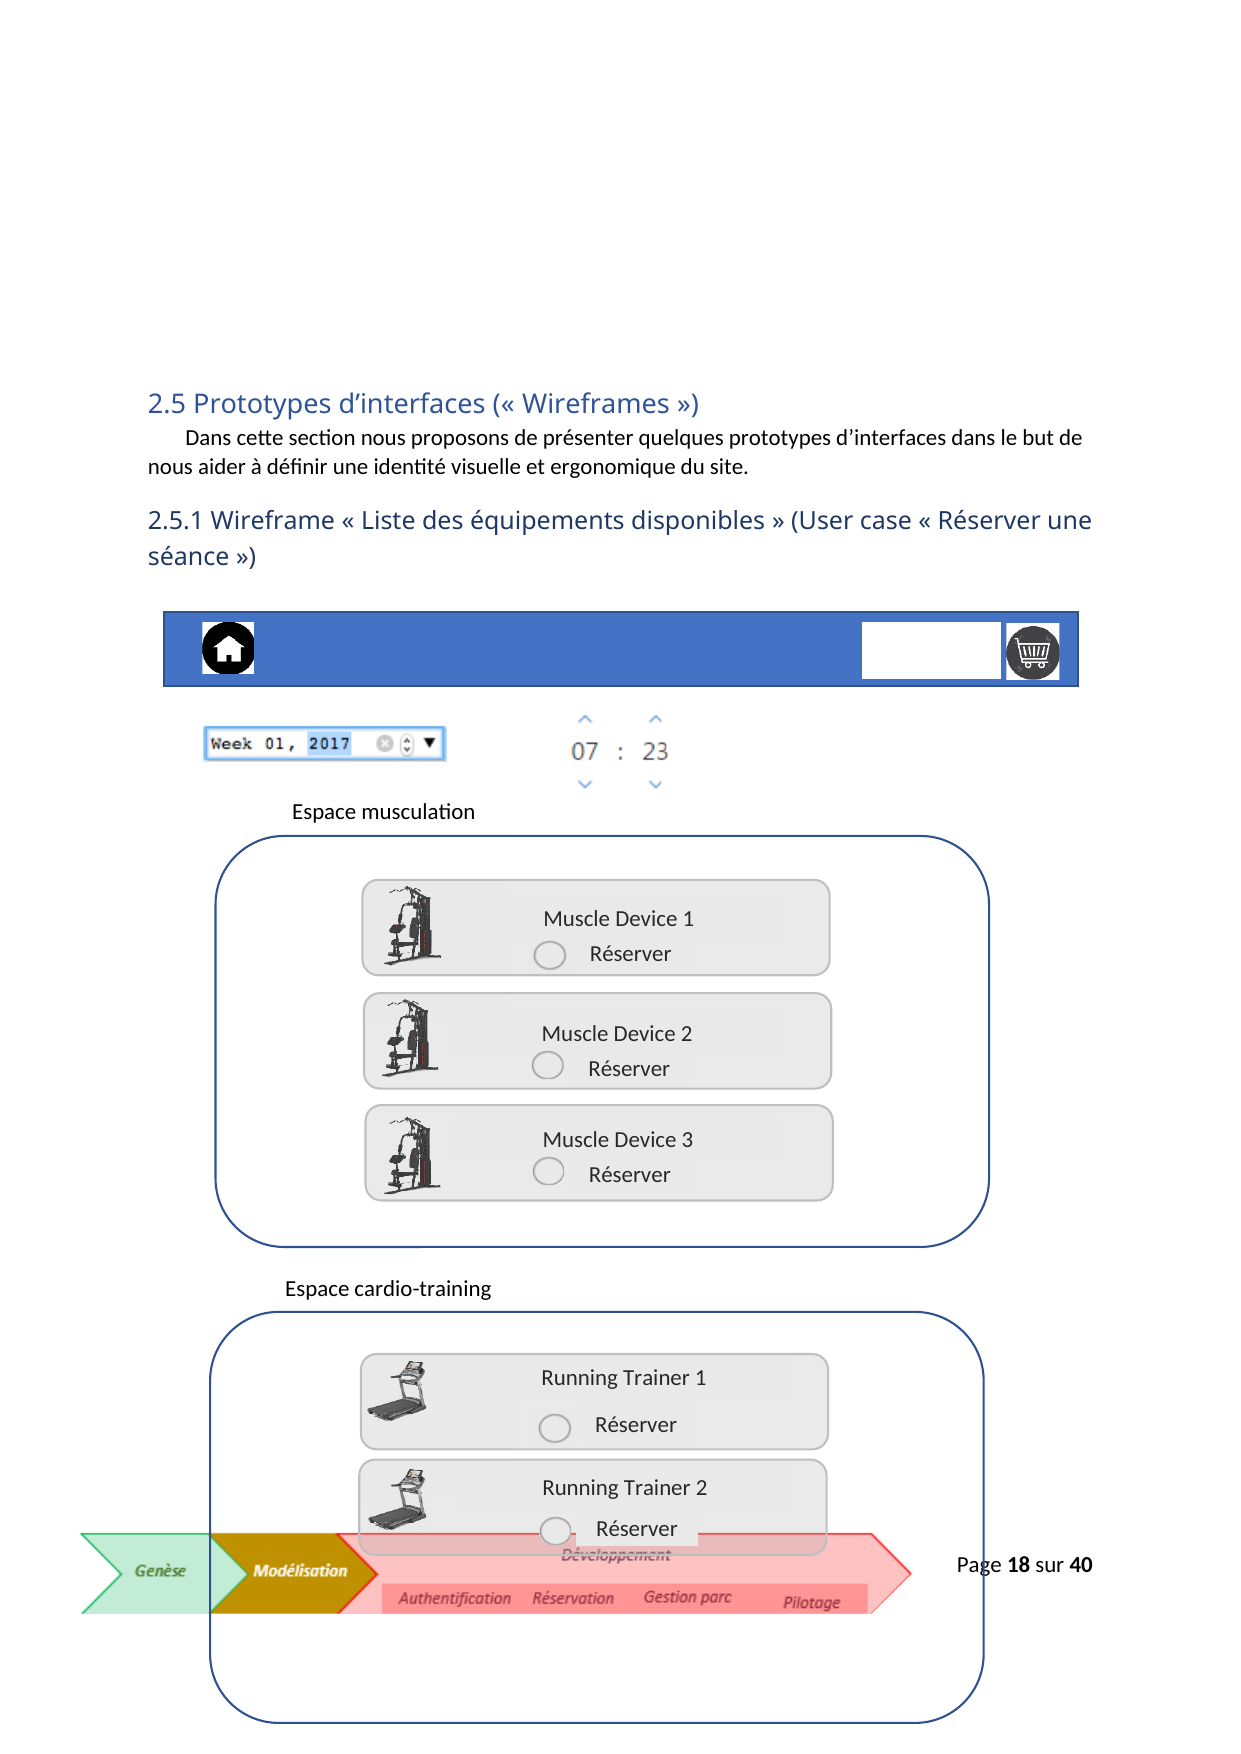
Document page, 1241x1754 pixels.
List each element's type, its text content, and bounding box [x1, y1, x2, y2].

picture [209, 629, 256, 675]
text Espace cardio-training [277, 1274, 499, 1302]
text Dans cette section nous proposons de présenter quelques prototypes d’interfaces dans le but de nous aider à définir une identité visuelle et ergonomique du site. [148, 423, 1092, 480]
picture [1006, 623, 1060, 680]
text Espace musculation [273, 797, 494, 825]
text Laurent [877, 629, 986, 657]
subtitle 2.5.1 Wireframe « Liste des équipements disponibles » (User case « Réserver une séance ») [148, 502, 1092, 572]
subtitle 2.5 Prototypes d’interfaces (« Wireframes ») [148, 384, 1092, 421]
